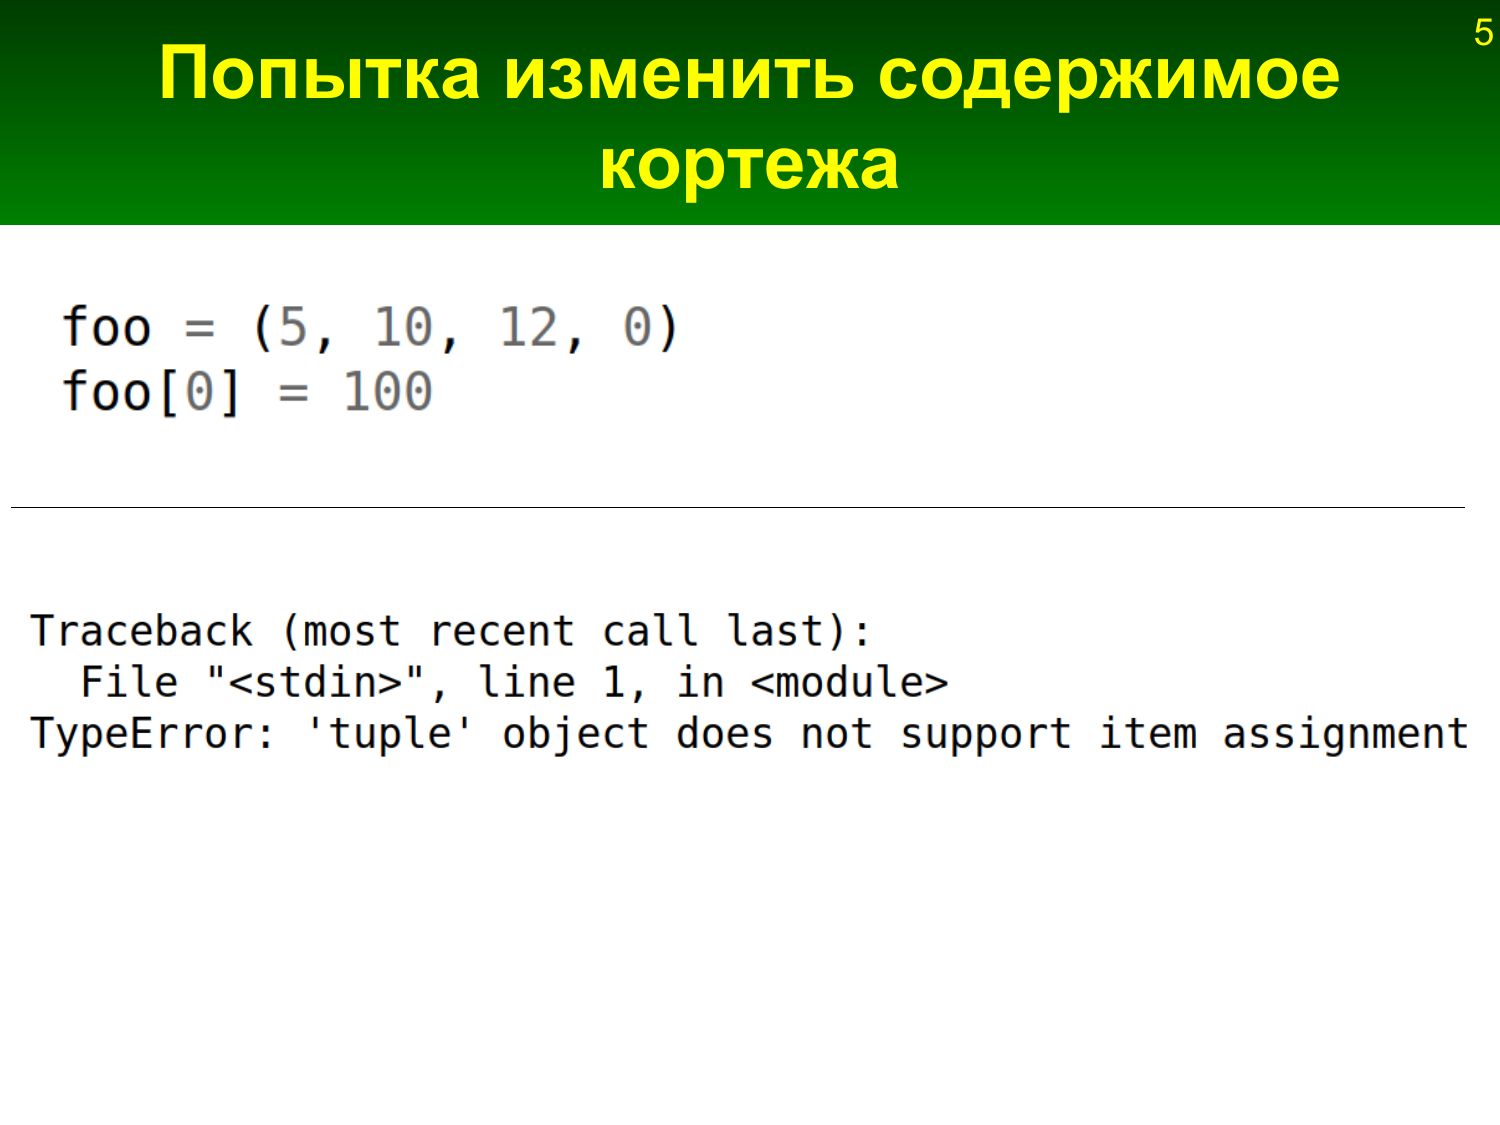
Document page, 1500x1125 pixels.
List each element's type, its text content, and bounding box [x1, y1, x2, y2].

title Попытка изменить содержимое кортежа [75, 11, 1426, 215]
picture [40, 283, 697, 442]
picture [17, 602, 1483, 778]
